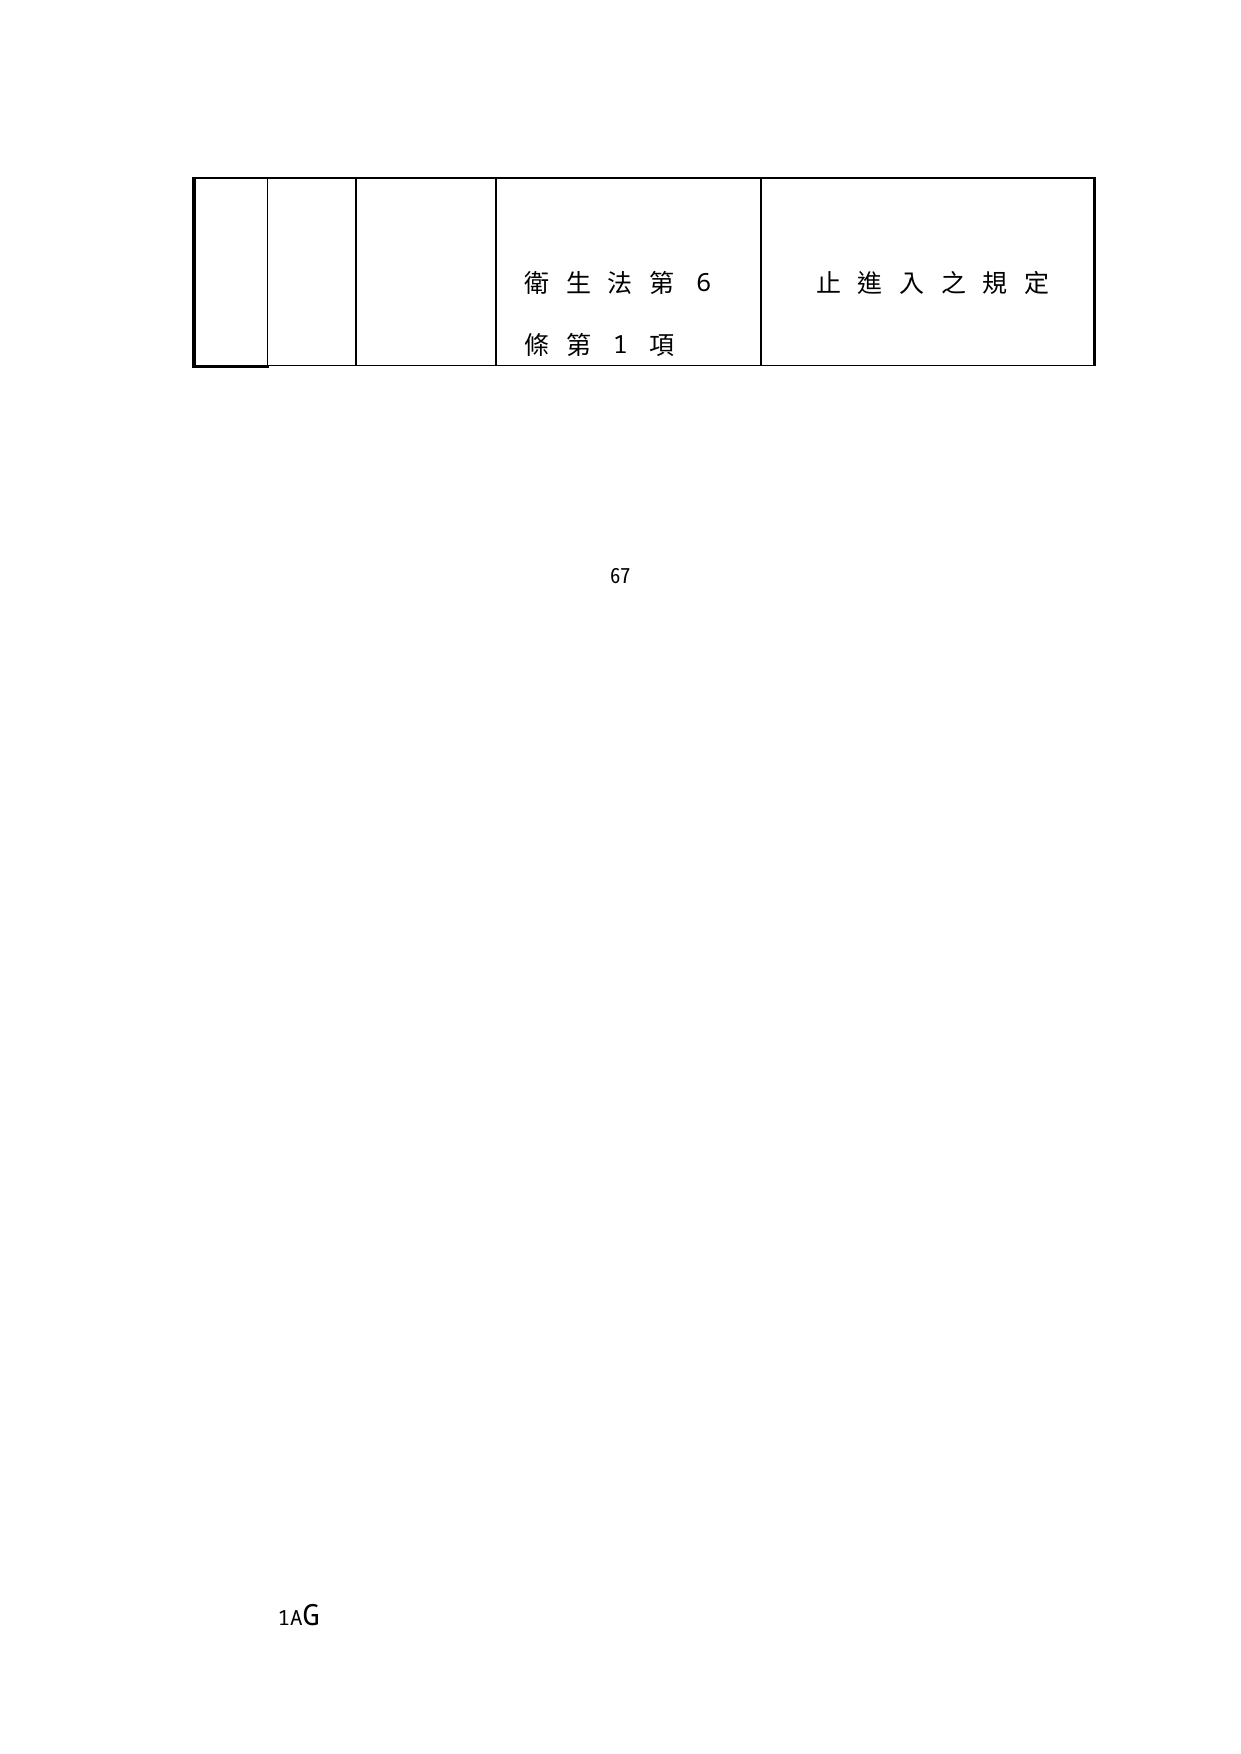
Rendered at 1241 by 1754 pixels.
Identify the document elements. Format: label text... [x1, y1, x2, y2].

table_cell [268, 179, 355, 365]
table_cell 衛生法第6條第1項 [497, 179, 760, 365]
table_cell [196, 179, 267, 365]
table_cell 止進入之規定 [762, 179, 1093, 365]
table_cell [357, 179, 495, 365]
